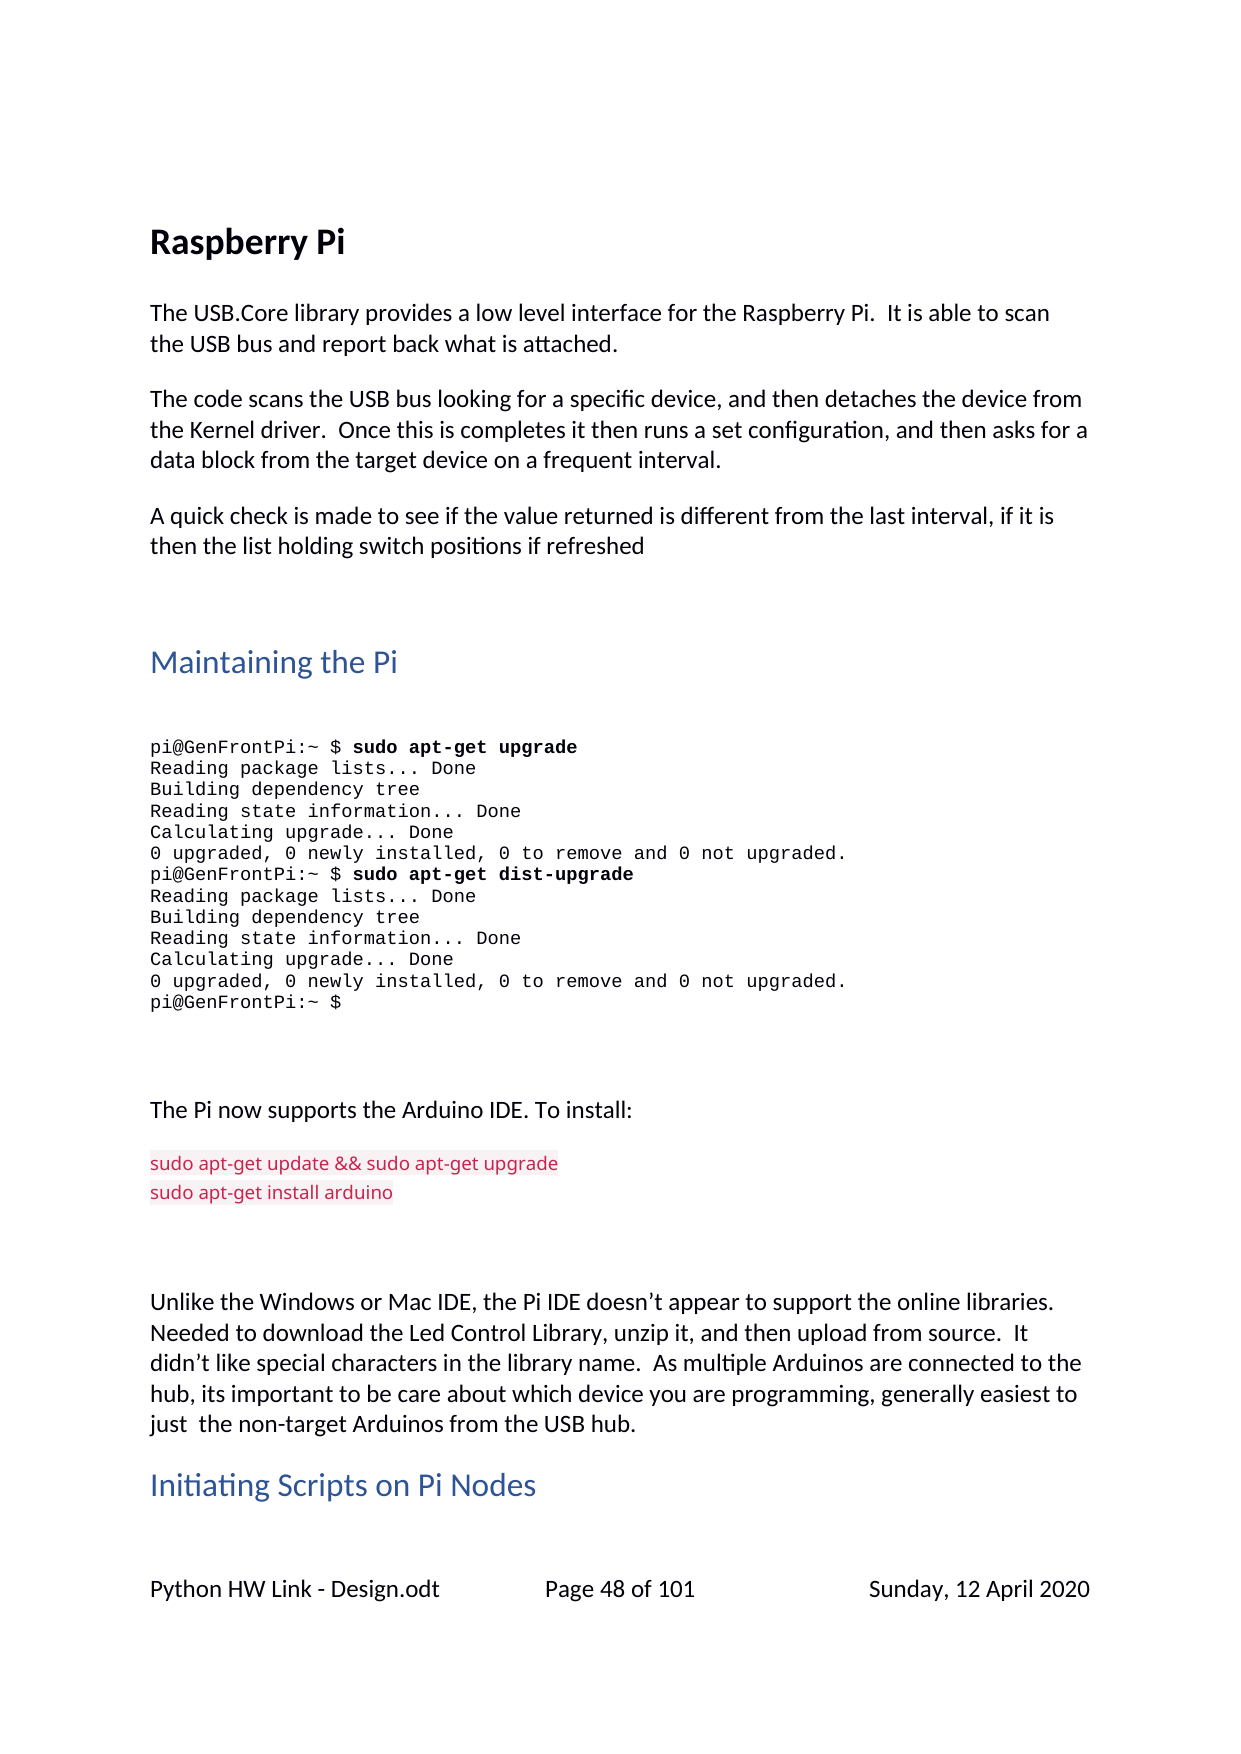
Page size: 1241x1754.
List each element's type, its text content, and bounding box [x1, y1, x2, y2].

subtitle Initiating Scripts on Pi Nodes [150, 1464, 1090, 1505]
text pi@GenFrontPi:~ $ [150, 993, 1090, 1014]
text 0 upgraded, 0 newly installed, 0 to remove and 0 not upgraded. [150, 844, 1090, 865]
text Reading package lists... Done [150, 886, 1090, 908]
text The USB.Core library provides a low level interface for the Raspberry Pi. It is able to scan the USB bus and report back what is attached. [150, 297, 1090, 358]
text Reading state information... Done [150, 801, 1090, 823]
text Calculating upgrade... Done [150, 950, 1090, 971]
text A quick check is made to see if the value returned is different from the last interval, if it is then the list holding switch positions if refreshed [150, 500, 1090, 561]
text The Pi now supports the Arduino IDE. To install: [150, 1094, 1090, 1125]
text The code scans the USB bus looking for a specific device, and then detaches the device from the Kernel driver. Once this is completes it then runs a set configuration, and then asks for a data block from the target device on a frequent interval. [150, 383, 1090, 475]
text pi@GenFrontPi:~ $ sudo apt-get upgrade [150, 738, 1090, 759]
text Building dependency tree [150, 908, 1090, 929]
subtitle Raspberry Pi [150, 218, 1090, 264]
text Reading state information... Done [150, 929, 1090, 950]
text 0 upgraded, 0 newly installed, 0 to remove and 0 not upgraded. [150, 971, 1090, 993]
text Unlike the Windows or Mac IDE, the Pi IDE doesn’t appear to support the online libraries. Needed to download the Led Control Library, unzip it, and then upload from source. It didn’t like special characters in the library name. As multiple Arduinos are connected to the hub, its important to be care about which device you are programming, generally easiest to just the non-target Arduinos from the USB hub. [150, 1286, 1090, 1439]
text sudo apt-get update && sudo apt-get upgrade sudo apt-get install arduino [150, 1150, 1090, 1206]
text Calculating upgrade... Done [150, 823, 1090, 844]
text Building dependency tree [150, 780, 1090, 801]
text Reading package lists... Done [150, 759, 1090, 780]
subtitle Maintaining the Pi [150, 641, 1090, 682]
text pi@GenFrontPi:~ $ sudo apt-get dist-upgrade [150, 865, 1090, 886]
